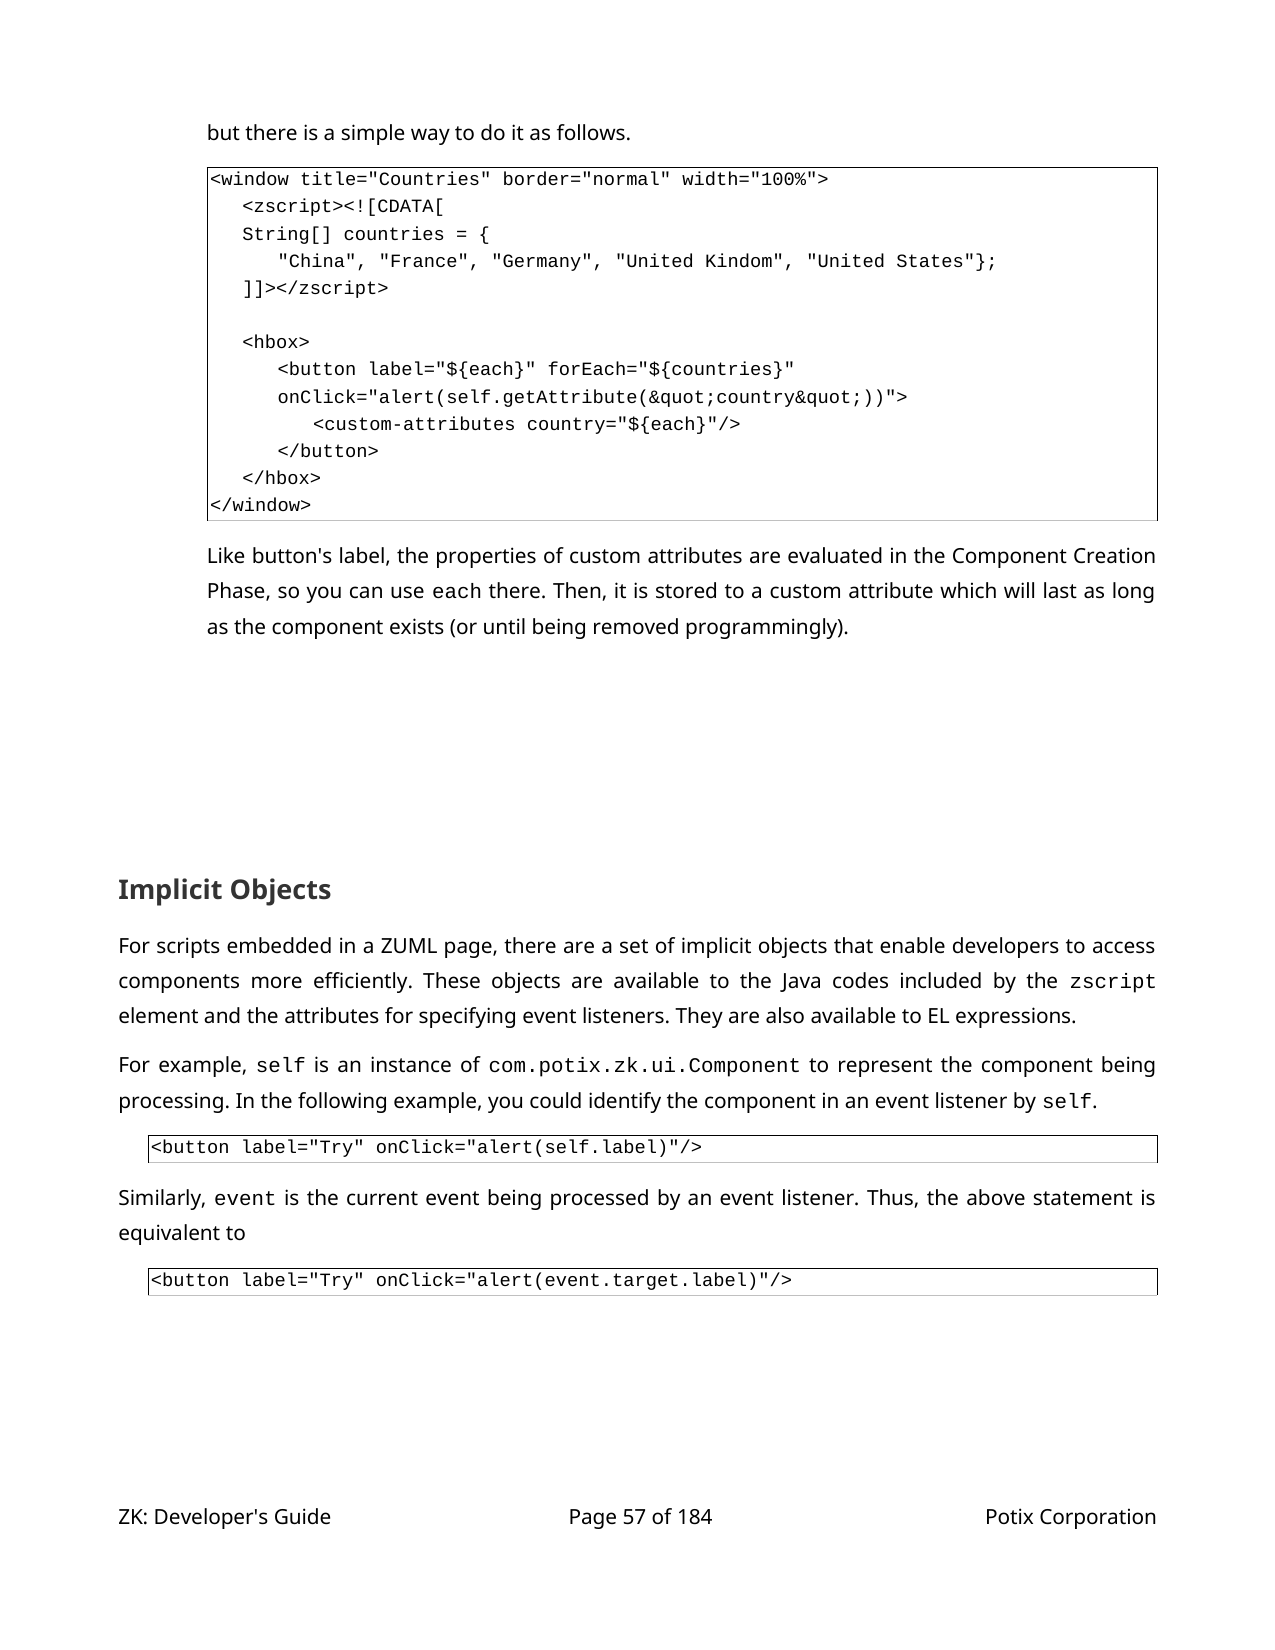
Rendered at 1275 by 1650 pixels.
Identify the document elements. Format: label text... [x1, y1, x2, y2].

text <button label="Try" onClick="alert(self.label)"/> [149, 1136, 1157, 1162]
text <zscript><![CDATA[ [208, 194, 1157, 218]
text <window title="Countries" border="normal" width="100%"> [208, 168, 1157, 191]
text For scripts embedded in a ZUML page, there are a set of implicit objects that enable developers to access components more efficiently. These objects are available to the Java codes included by the zscript element and the attributes for specifying event listeners. They are also available to EL expressions. [118, 931, 1157, 1030]
text Similarly, event is the current event being processed by an event listener. Thus, the above statement is equivalent to [118, 1183, 1157, 1247]
text onClick="alert(self.getAttribute(&quot;country&quot;))"> [208, 384, 1157, 409]
text but there is a simple way to do it as follows. [207, 118, 1157, 146]
text <hbox> [208, 330, 1157, 354]
text </hbox> [208, 466, 1157, 490]
text </button> [208, 439, 1157, 463]
text <button label="${each}" forEach="${countries}" [208, 357, 1157, 382]
text ]]></zscript> [208, 276, 1157, 300]
text <custom-attributes country="${each}"/> [208, 412, 1157, 436]
text For example, self is an instance of com.potix.zk.ui.Component to represent the component being processing. In the following example, you could identify the component in an event listener by self. [118, 1050, 1157, 1114]
text <button label="Try" onClick="alert(event.target.label)"/> [149, 1269, 1157, 1295]
subtitle Implicit Objects [118, 870, 1157, 907]
text String[] countries = { [208, 221, 1157, 246]
text </window> [208, 493, 1157, 520]
text "China", "France", "Germany", "United Kindom", "United States"}; [208, 248, 1157, 273]
text Like button's label, the properties of custom attributes are evaluated in the Component Creation Phase, so you can use each there. Then, it is stored to a custom attribute which will last as long as the component exists (or until being removed programmingly). [207, 541, 1157, 640]
